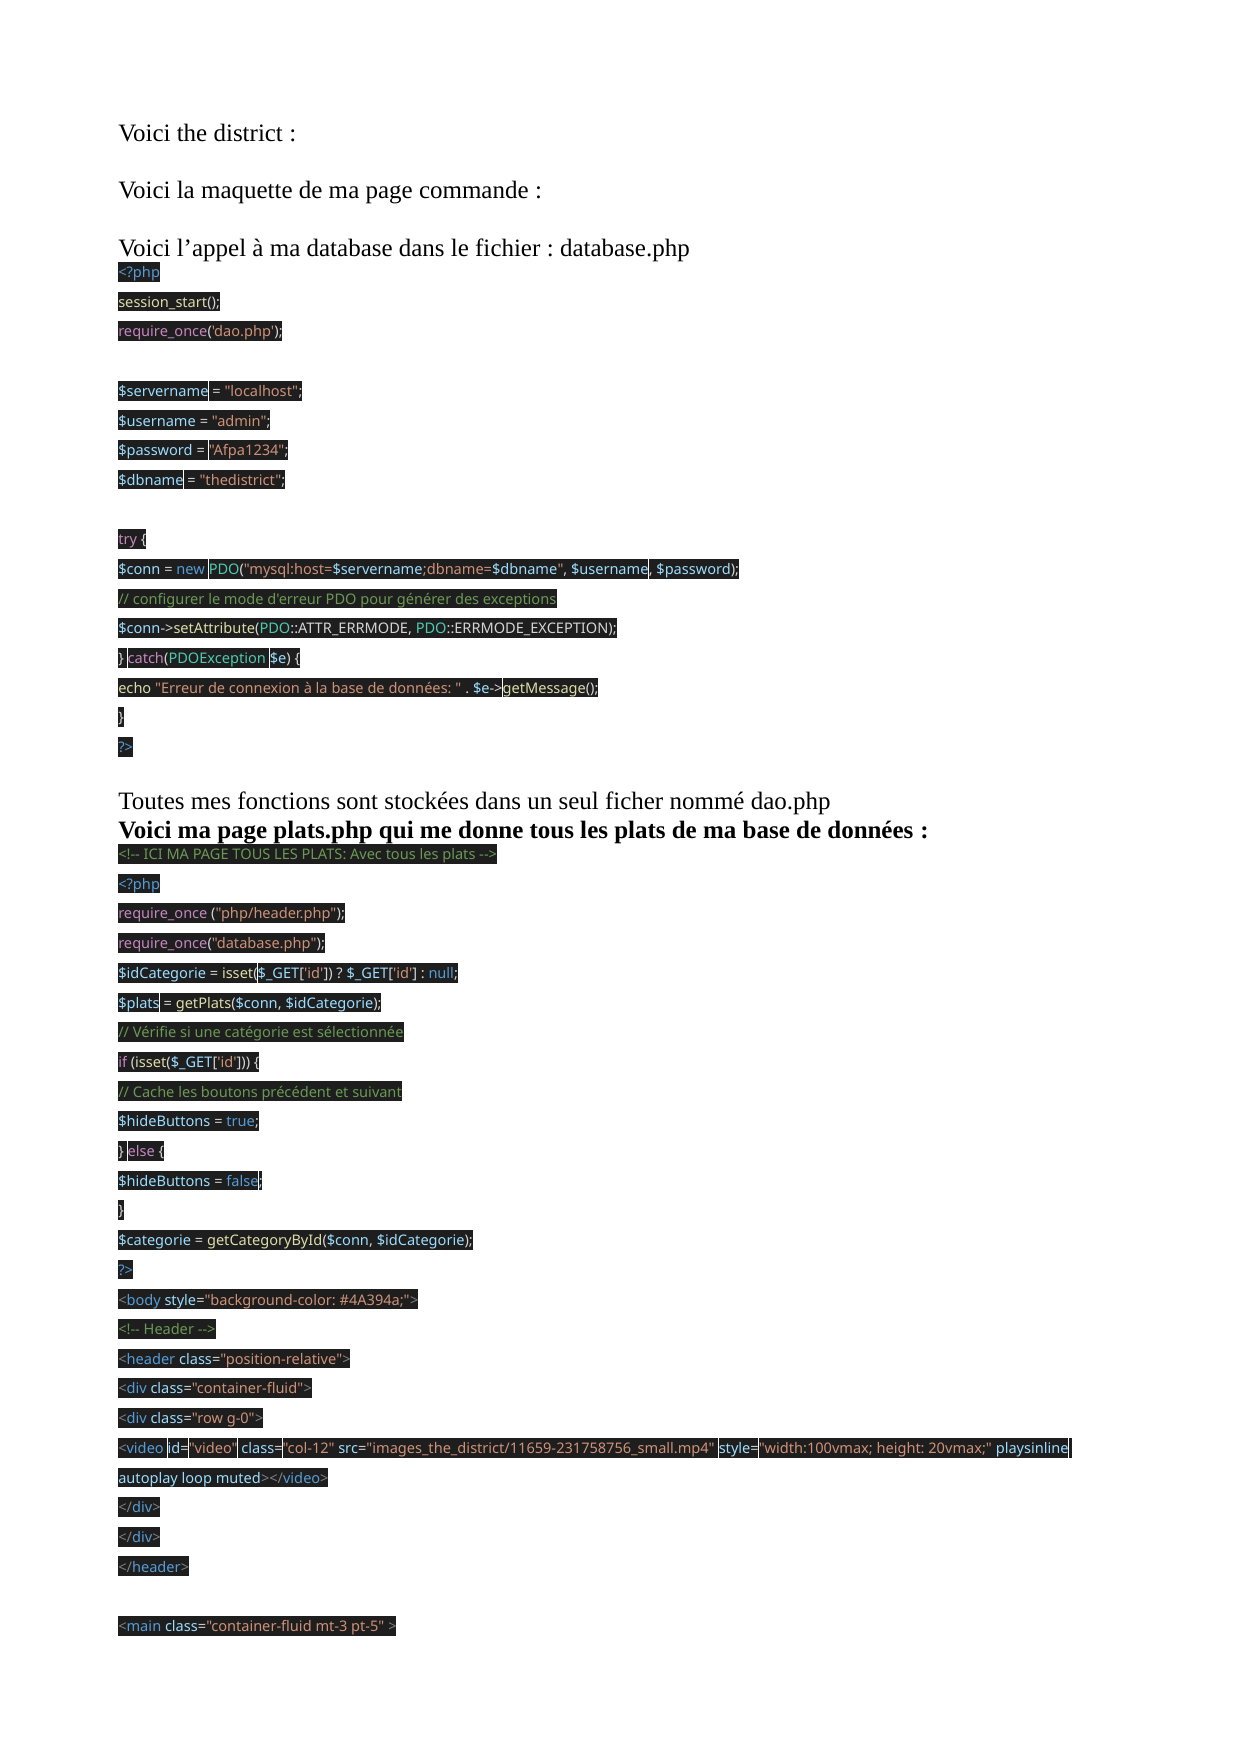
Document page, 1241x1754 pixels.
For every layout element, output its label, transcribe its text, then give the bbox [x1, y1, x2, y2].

text // Vérifie si une catégorie est sélectionnée [118, 1012, 1122, 1042]
text if (isset($_GET['id'])) { [118, 1042, 1122, 1072]
text } [118, 697, 1122, 727]
text require_once("database.php"); [118, 923, 1122, 953]
text $conn = new PDO("mysql:host=$servername;dbname=$dbname", $username, $password); [118, 549, 1122, 579]
text $hideButtons = true; [118, 1101, 1122, 1131]
text } catch(PDOException $e) { [118, 638, 1122, 668]
text Voici ma page plats.php qui me donne tous les plats de ma base de données : [118, 815, 1122, 844]
text session_start(); [118, 282, 1122, 311]
text </div> [118, 1487, 1122, 1517]
text <!-- Header --> [118, 1309, 1122, 1339]
text ?> [118, 1250, 1122, 1279]
text </div> [118, 1517, 1122, 1547]
text <div class="row g-0"> [118, 1398, 1122, 1428]
text $idCategorie = isset($_GET['id']) ? $_GET['id'] : null; [118, 953, 1122, 983]
text // configurer le mode d'erreur PDO pour générer des exceptions [118, 579, 1122, 608]
text $hideButtons = false; [118, 1161, 1122, 1190]
text <div class="container-fluid"> [118, 1368, 1122, 1398]
text Voici the district : [118, 118, 1122, 147]
text $conn->setAttribute(PDO::ATTR_ERRMODE, PDO::ERRMODE_EXCEPTION); [118, 608, 1122, 638]
text $plats = getPlats($conn, $idCategorie); [118, 983, 1122, 1012]
text require_once('dao.php'); [118, 311, 1122, 341]
text <body style="background-color: #4A394a;"> [118, 1279, 1122, 1309]
text <!-- ICI MA PAGE TOUS LES PLATS: Avec tous les plats --> [118, 844, 1122, 864]
text <?php [118, 864, 1122, 893]
text $servername = "localhost"; [118, 371, 1122, 401]
text try { [118, 519, 1122, 549]
text echo "Erreur de connexion à la base de données: " . $e->getMessage(); [118, 668, 1122, 697]
text $password = "Afpa1234"; [118, 430, 1122, 460]
text </header> [118, 1547, 1122, 1576]
text $dbname = "thedistrict"; [118, 460, 1122, 489]
text <main class="container-fluid mt-3 pt-5" > [118, 1606, 1122, 1636]
text } else { [118, 1131, 1122, 1161]
text Voici l’appel à ma database dans le fichier : database.php [118, 233, 1122, 262]
text $categorie = getCategoryById($conn, $idCategorie); [118, 1220, 1122, 1250]
text <header class="position-relative"> [118, 1339, 1122, 1368]
text <?php [118, 262, 1122, 282]
text // Cache les boutons précédent et suivant [118, 1072, 1122, 1101]
text ?> [118, 727, 1122, 757]
text <video id="video" class="col-12" src="images_the_district/11659-231758756_small.mp4" style="width:100vmax; height: 20vmax;" playsinline autoplay loop muted></video> [118, 1428, 1122, 1487]
text Voici la maquette de ma page commande : [118, 176, 1122, 204]
text Toutes mes fonctions sont stockées dans un seul ficher nommé dao.php [118, 786, 1122, 815]
text } [118, 1190, 1122, 1220]
text require_once ("php/header.php"); [118, 893, 1122, 923]
text $username = "admin"; [118, 401, 1122, 430]
